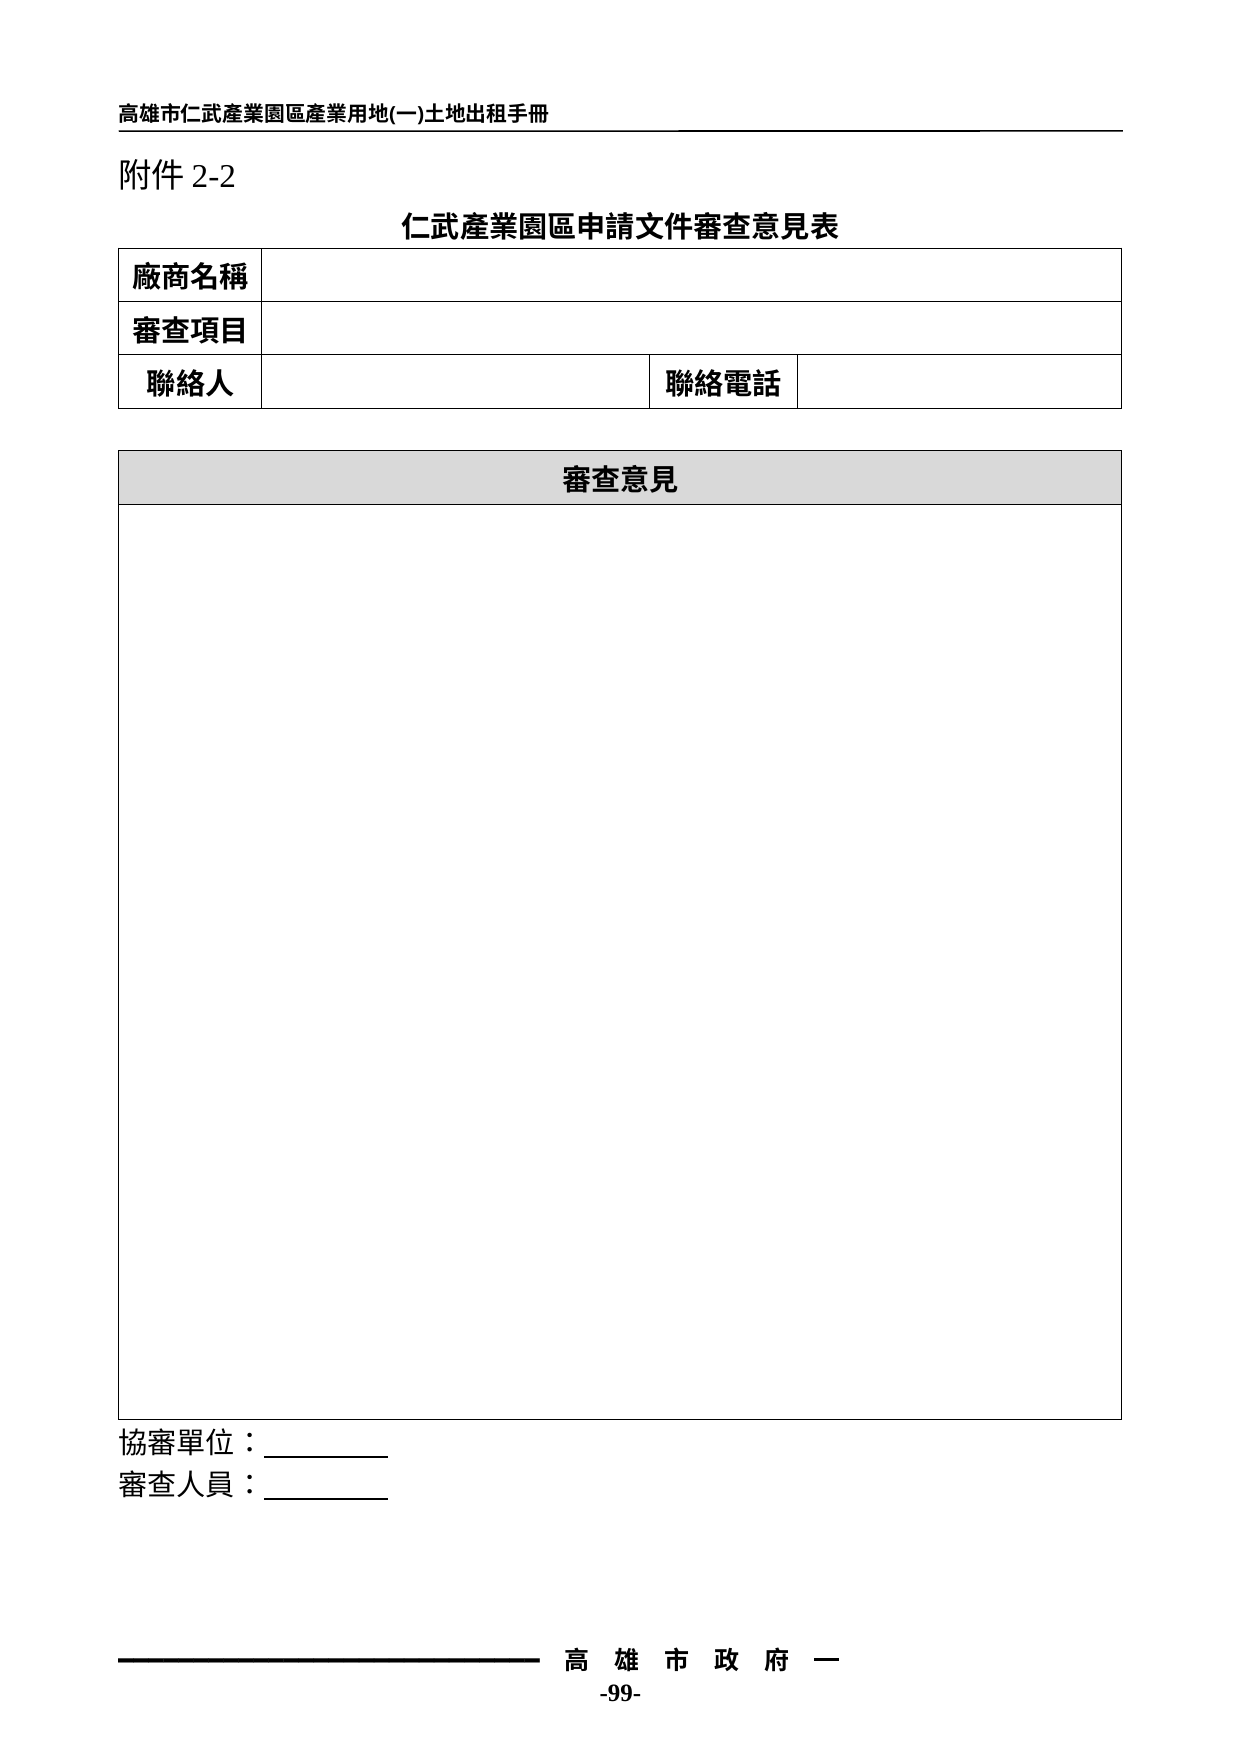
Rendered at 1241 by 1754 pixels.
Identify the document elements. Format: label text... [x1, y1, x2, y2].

table_cell [798, 355, 1121, 408]
table_cell 聯絡電話 [650, 355, 797, 408]
table_cell 審查項目 [119, 302, 261, 354]
text 審查人員： [118, 1462, 1122, 1504]
table_cell [262, 302, 1121, 354]
table_cell [119, 505, 1121, 1419]
table_header [262, 249, 1121, 301]
text 仁武產業園區申請文件審查意見表 [118, 198, 1122, 248]
text 附件2-2 [118, 148, 1122, 198]
table_cell [262, 355, 649, 408]
table_header 廠商名稱 [119, 249, 261, 301]
table_header 審查意見 [119, 451, 1121, 504]
text 協審單位： [118, 1420, 1122, 1462]
table_cell 聯絡人 [119, 355, 261, 408]
